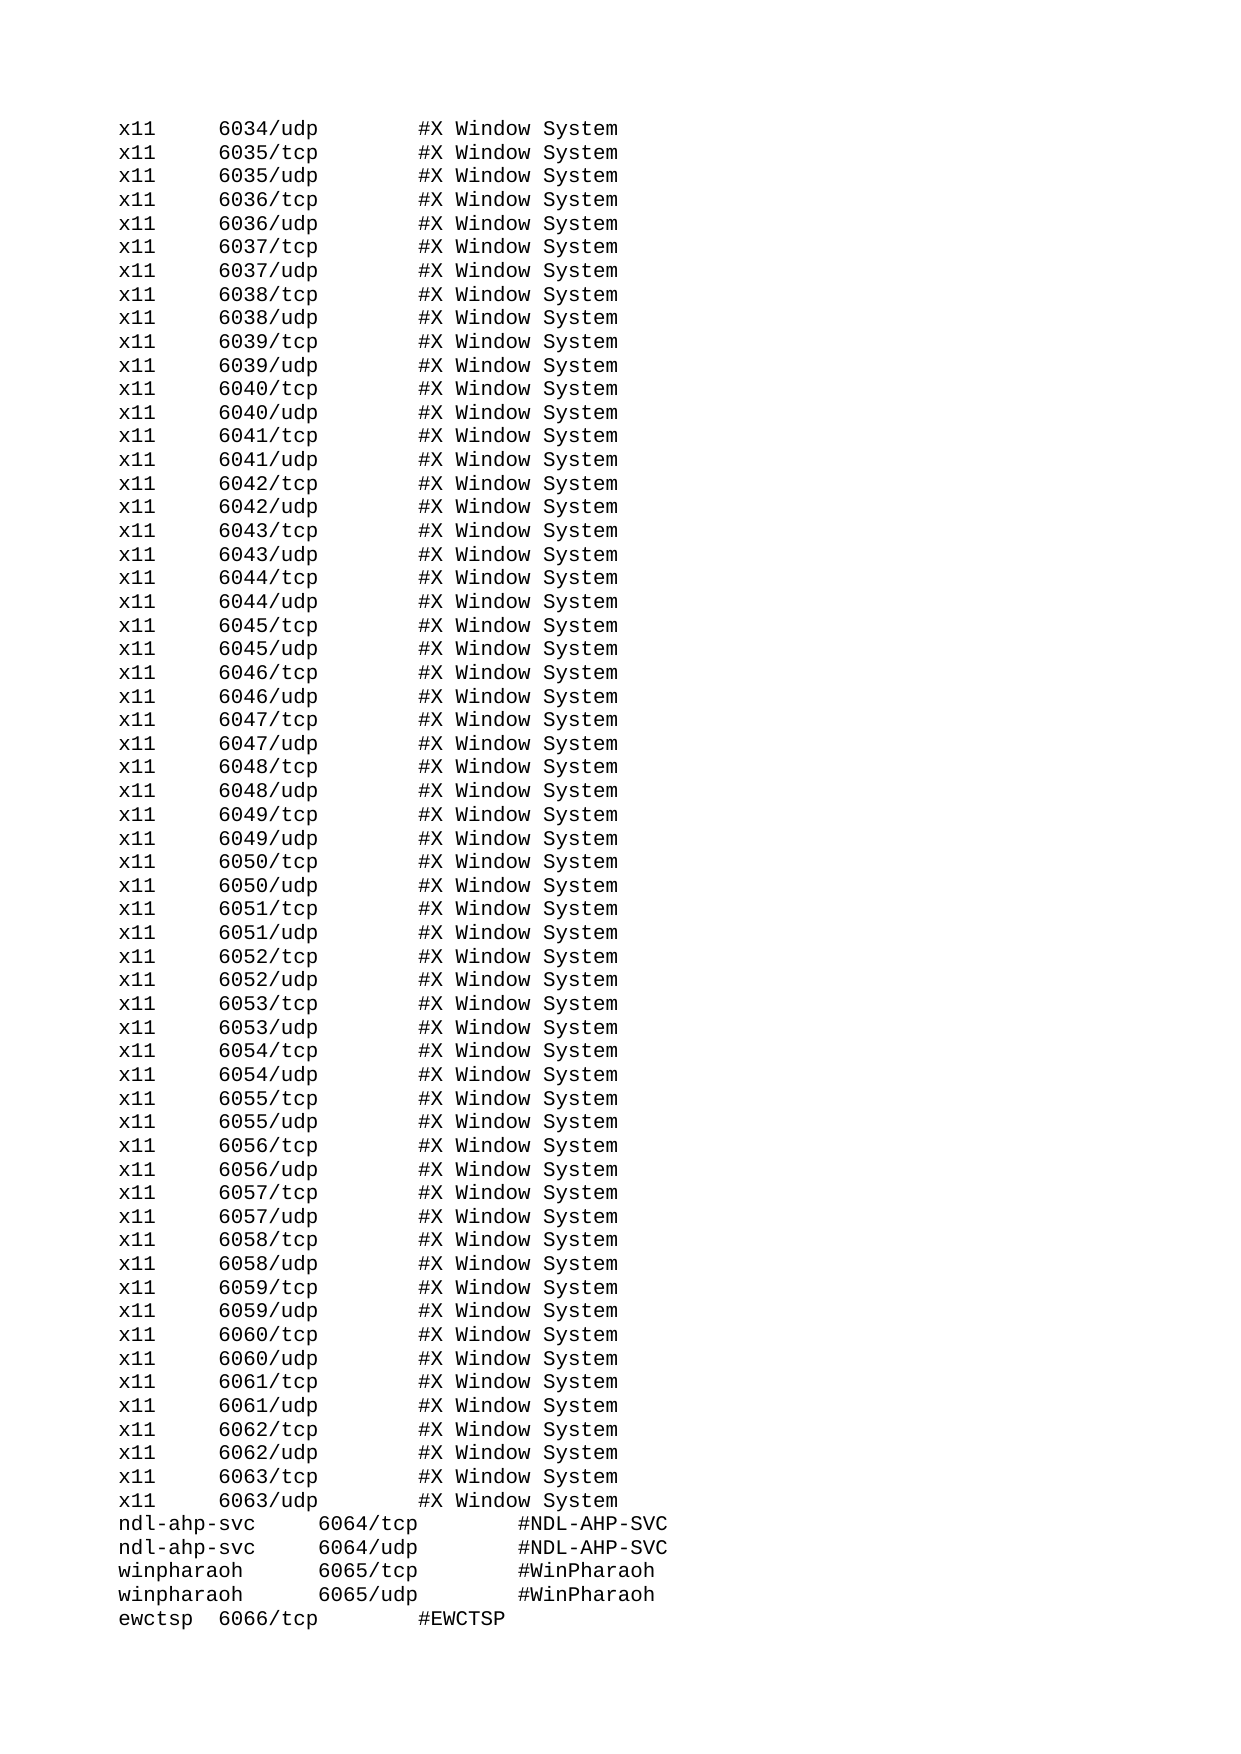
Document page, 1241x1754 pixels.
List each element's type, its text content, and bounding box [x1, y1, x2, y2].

text x11 6040/tcp #X Window System [118, 378, 1122, 402]
text x11 6063/udp #X Window System [118, 1489, 1122, 1513]
text x11 6053/udp #X Window System [118, 1017, 1122, 1040]
text x11 6051/udp #X Window System [118, 922, 1122, 946]
text x11 6055/udp #X Window System [118, 1111, 1122, 1135]
text ewctsp 6066/tcp #EWCTSP [118, 1608, 1122, 1631]
text x11 6057/udp #X Window System [118, 1206, 1122, 1229]
text x11 6060/udp #X Window System [118, 1348, 1122, 1371]
text x11 6046/tcp #X Window System [118, 662, 1122, 686]
text x11 6061/tcp #X Window System [118, 1371, 1122, 1395]
text ndl-ahp-svc 6064/udp #NDL-AHP-SVC [118, 1537, 1122, 1561]
text x11 6061/udp #X Window System [118, 1395, 1122, 1419]
text x11 6048/tcp #X Window System [118, 757, 1122, 780]
text x11 6034/udp #X Window System [118, 118, 1122, 142]
text x11 6057/tcp #X Window System [118, 1182, 1122, 1206]
text x11 6048/udp #X Window System [118, 780, 1122, 804]
text x11 6054/udp #X Window System [118, 1064, 1122, 1088]
text x11 6052/udp #X Window System [118, 969, 1122, 993]
text ndl-ahp-svc 6064/tcp #NDL-AHP-SVC [118, 1513, 1122, 1537]
text x11 6041/udp #X Window System [118, 449, 1122, 473]
text x11 6054/tcp #X Window System [118, 1040, 1122, 1064]
text x11 6047/udp #X Window System [118, 733, 1122, 757]
text x11 6053/tcp #X Window System [118, 993, 1122, 1017]
text x11 6056/udp #X Window System [118, 1158, 1122, 1182]
text x11 6040/udp #X Window System [118, 402, 1122, 426]
text x11 6055/tcp #X Window System [118, 1088, 1122, 1111]
text x11 6052/tcp #X Window System [118, 946, 1122, 969]
text x11 6045/udp #X Window System [118, 638, 1122, 662]
text x11 6039/udp #X Window System [118, 354, 1122, 378]
text x11 6045/tcp #X Window System [118, 615, 1122, 638]
text x11 6037/tcp #X Window System [118, 236, 1122, 260]
text x11 6035/tcp #X Window System [118, 142, 1122, 165]
text winpharaoh 6065/udp #WinPharaoh [118, 1584, 1122, 1608]
text x11 6039/tcp #X Window System [118, 331, 1122, 354]
text x11 6050/udp #X Window System [118, 875, 1122, 898]
text x11 6058/udp #X Window System [118, 1253, 1122, 1277]
text x11 6047/tcp #X Window System [118, 709, 1122, 733]
text x11 6056/tcp #X Window System [118, 1135, 1122, 1158]
text x11 6044/tcp #X Window System [118, 567, 1122, 591]
text x11 6041/tcp #X Window System [118, 426, 1122, 449]
text x11 6042/udp #X Window System [118, 496, 1122, 520]
text x11 6062/udp #X Window System [118, 1442, 1122, 1466]
text x11 6035/udp #X Window System [118, 165, 1122, 189]
text winpharaoh 6065/tcp #WinPharaoh [118, 1561, 1122, 1584]
text x11 6036/udp #X Window System [118, 213, 1122, 236]
text x11 6059/tcp #X Window System [118, 1277, 1122, 1300]
text x11 6036/tcp #X Window System [118, 189, 1122, 213]
text x11 6063/tcp #X Window System [118, 1466, 1122, 1489]
text x11 6062/tcp #X Window System [118, 1419, 1122, 1442]
text x11 6059/udp #X Window System [118, 1300, 1122, 1324]
text x11 6049/udp #X Window System [118, 827, 1122, 851]
text x11 6037/udp #X Window System [118, 260, 1122, 284]
text x11 6038/tcp #X Window System [118, 284, 1122, 307]
text x11 6049/tcp #X Window System [118, 804, 1122, 827]
text x11 6043/tcp #X Window System [118, 520, 1122, 544]
text x11 6043/udp #X Window System [118, 544, 1122, 567]
text x11 6050/tcp #X Window System [118, 851, 1122, 875]
text x11 6046/udp #X Window System [118, 686, 1122, 709]
text x11 6044/udp #X Window System [118, 591, 1122, 615]
text x11 6038/udp #X Window System [118, 307, 1122, 331]
text x11 6060/tcp #X Window System [118, 1324, 1122, 1348]
text x11 6042/tcp #X Window System [118, 473, 1122, 496]
text x11 6058/tcp #X Window System [118, 1229, 1122, 1253]
text x11 6051/tcp #X Window System [118, 898, 1122, 922]
